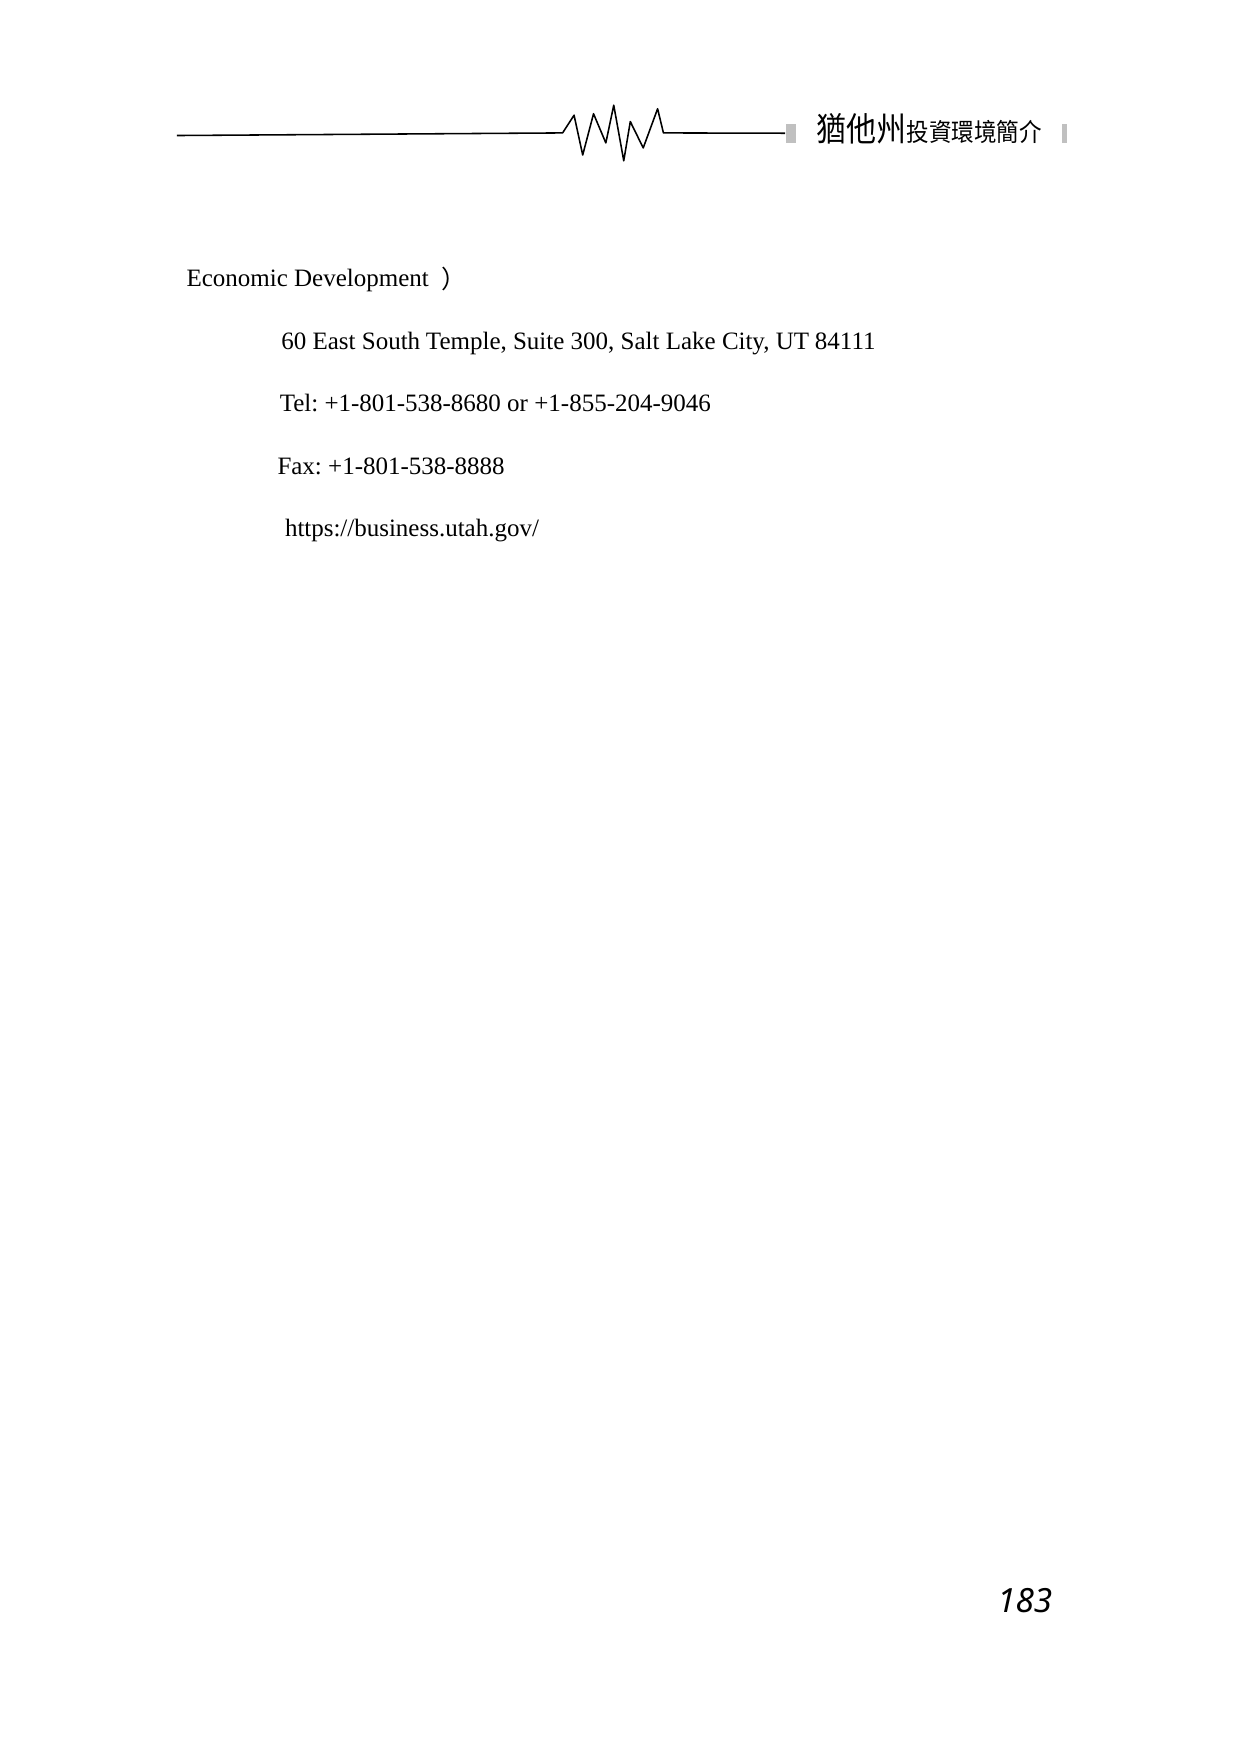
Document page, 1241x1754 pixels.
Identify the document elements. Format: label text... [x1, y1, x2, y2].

text Tel: +1-801-538-8680 or +1-855-204-9046 [183, 361, 1058, 424]
text Economic Development） [183, 236, 1058, 299]
text Fax: +1-801-538-8888 [183, 424, 1058, 486]
text 60 East South Temple, Suite 300, Salt Lake City, UT 84111 [183, 299, 1058, 361]
text https://business.utah.gov/ [183, 486, 1058, 549]
